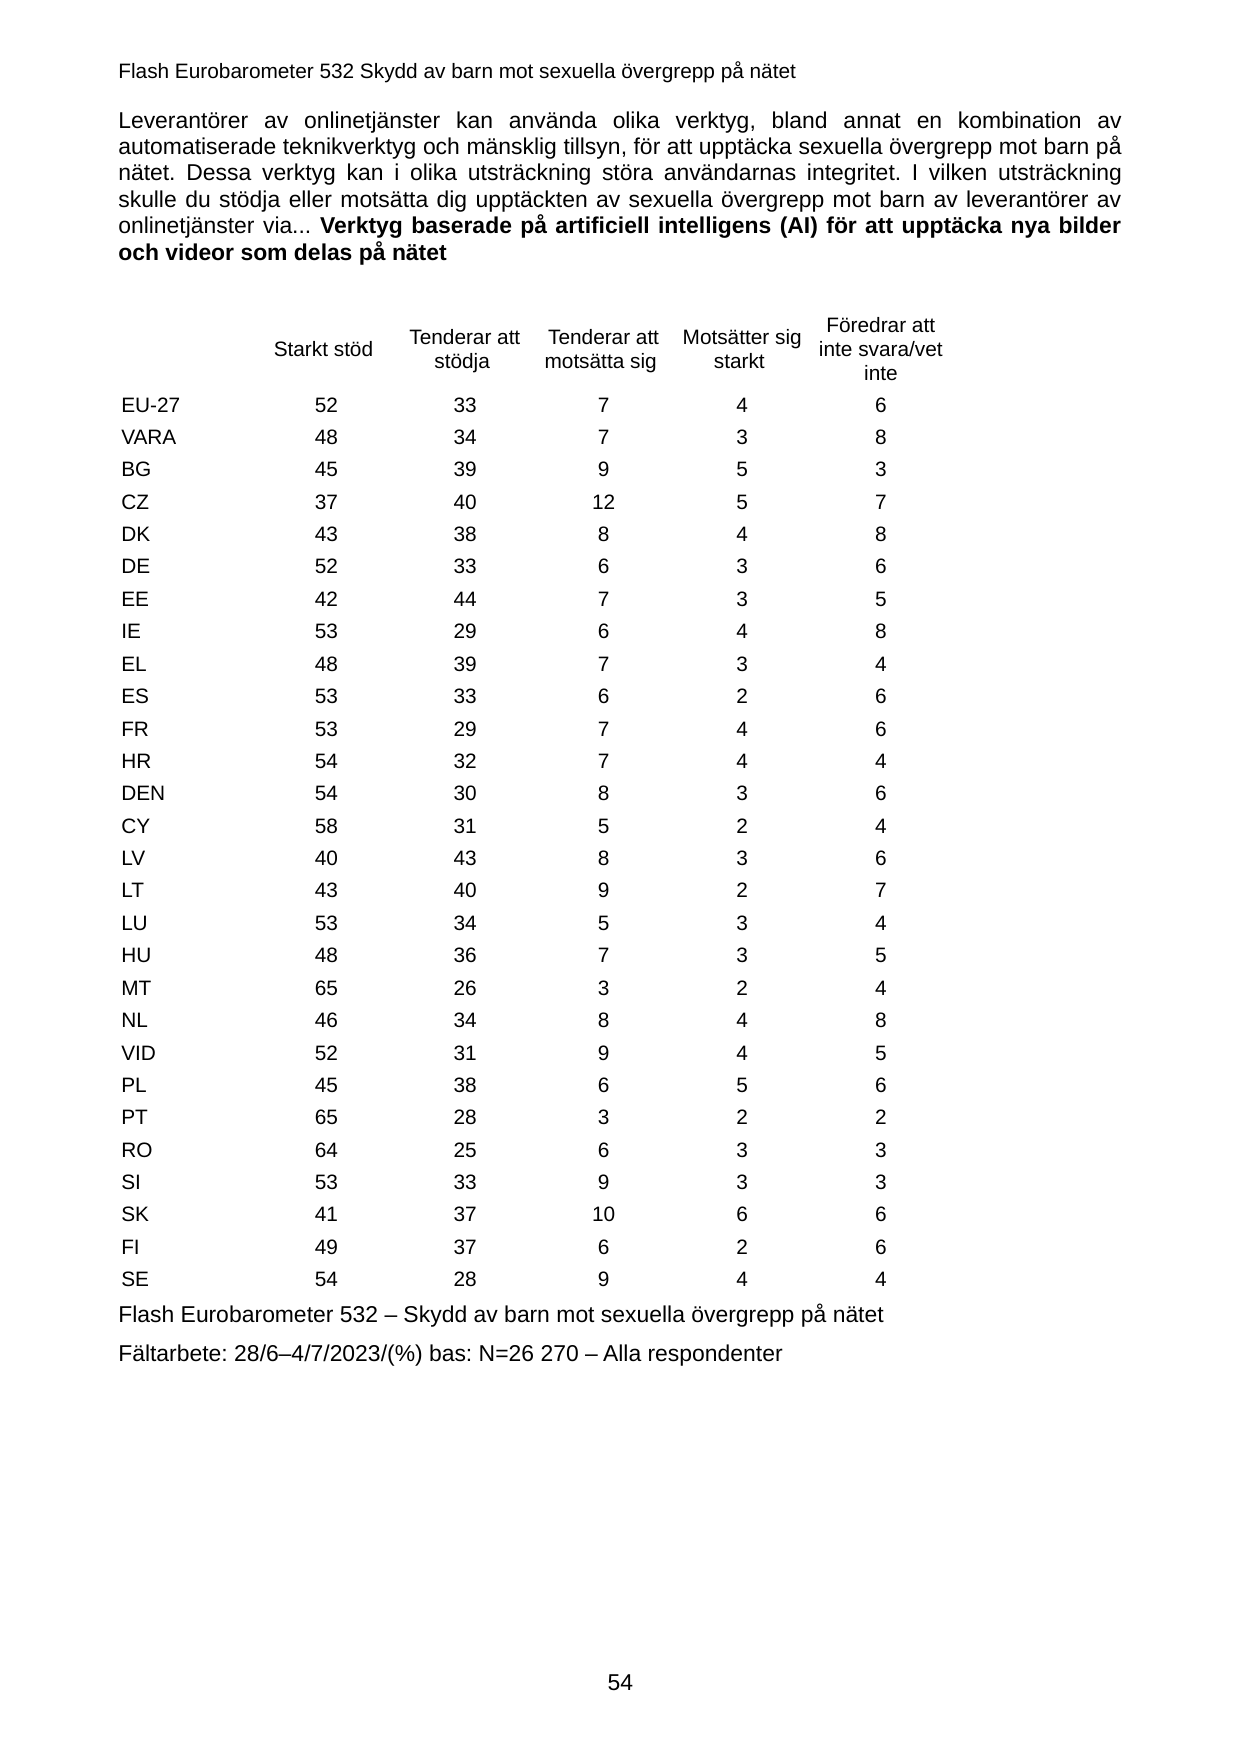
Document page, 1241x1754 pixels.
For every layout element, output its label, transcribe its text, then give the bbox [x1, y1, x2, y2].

table_cell 8 [534, 1004, 673, 1036]
table_cell 3 [673, 1166, 811, 1198]
table_cell SK [118, 1198, 257, 1231]
table_cell 40 [395, 485, 534, 518]
table_cell 54 [257, 745, 395, 777]
table_cell MT [118, 971, 257, 1004]
table_cell 6 [534, 550, 673, 583]
table_cell 33 [395, 550, 534, 583]
table_cell 28 [395, 1263, 534, 1295]
table_cell 2 [673, 809, 811, 842]
table_cell 7 [534, 421, 673, 453]
table_cell 53 [257, 907, 395, 939]
table_cell 4 [811, 745, 950, 777]
table_cell 37 [395, 1198, 534, 1231]
table_cell 3 [673, 583, 811, 615]
table_cell 29 [395, 615, 534, 647]
table_cell 58 [257, 809, 395, 842]
table_cell 32 [395, 745, 534, 777]
table_cell 31 [395, 809, 534, 842]
table_cell 5 [811, 939, 950, 971]
table_cell HR [118, 745, 257, 777]
table_cell 4 [811, 1263, 950, 1295]
table_cell SE [118, 1263, 257, 1295]
table_cell 3 [673, 842, 811, 874]
table_cell 54 [257, 777, 395, 809]
table_cell 6 [811, 388, 950, 421]
table_cell 5 [673, 485, 811, 518]
table_cell 53 [257, 680, 395, 712]
table_cell DEN [118, 777, 257, 809]
table_cell 6 [811, 550, 950, 583]
table_cell 2 [673, 874, 811, 907]
table_cell 34 [395, 1004, 534, 1036]
table_cell 53 [257, 712, 395, 744]
table_cell 5 [673, 1069, 811, 1101]
table_cell 6 [673, 1198, 811, 1231]
table_cell 45 [257, 1069, 395, 1101]
table_cell 10 [534, 1198, 673, 1231]
table_cell CY [118, 809, 257, 842]
table_cell 40 [257, 842, 395, 874]
table_cell 4 [673, 745, 811, 777]
table_cell 5 [534, 809, 673, 842]
table_cell 3 [673, 907, 811, 939]
table_cell 26 [395, 971, 534, 1004]
table_cell 37 [257, 485, 395, 518]
table_cell 8 [534, 842, 673, 874]
table_cell HU [118, 939, 257, 971]
table_cell 6 [811, 1231, 950, 1263]
table_cell 33 [395, 388, 534, 421]
table_cell 54 [257, 1263, 395, 1295]
table_cell 8 [811, 421, 950, 453]
table_cell 39 [395, 648, 534, 680]
table_cell 7 [811, 874, 950, 907]
table_cell 25 [395, 1133, 534, 1166]
table_cell 36 [395, 939, 534, 971]
table_cell 4 [811, 907, 950, 939]
table_cell 52 [257, 550, 395, 583]
table_cell 45 [257, 453, 395, 485]
table_cell 28 [395, 1101, 534, 1133]
table_cell 4 [673, 615, 811, 647]
table_cell FI [118, 1231, 257, 1263]
table_cell NL [118, 1004, 257, 1036]
table_cell VARA [118, 421, 257, 453]
text Flash Eurobarometer 532 – Skydd av barn mot sexuella övergrepp på nätet [118, 1301, 1122, 1328]
table_cell 48 [257, 648, 395, 680]
table_cell EE [118, 583, 257, 615]
table_cell 5 [673, 453, 811, 485]
table_cell 9 [534, 874, 673, 907]
table_cell 41 [257, 1198, 395, 1231]
table_cell 6 [811, 680, 950, 712]
table_cell 3 [534, 971, 673, 1004]
table_cell 29 [395, 712, 534, 744]
table_header Föredrar att inte svara/vet inte [811, 309, 950, 388]
table_cell 6 [534, 680, 673, 712]
table_cell 34 [395, 907, 534, 939]
table_header Tenderar att motsätta sig [534, 309, 673, 388]
table_cell 8 [811, 1004, 950, 1036]
table_cell 3 [673, 550, 811, 583]
table_cell 6 [534, 1133, 673, 1166]
table_cell EL [118, 648, 257, 680]
table_cell 3 [673, 1133, 811, 1166]
table_cell 4 [673, 1036, 811, 1068]
table_cell 46 [257, 1004, 395, 1036]
table_cell 6 [534, 1069, 673, 1101]
table_cell 30 [395, 777, 534, 809]
table_cell 8 [811, 518, 950, 550]
table_cell 8 [534, 777, 673, 809]
table_cell SI [118, 1166, 257, 1198]
table_cell 9 [534, 1263, 673, 1295]
table_cell 3 [811, 1166, 950, 1198]
table_cell 2 [673, 971, 811, 1004]
table_cell 3 [673, 421, 811, 453]
table_cell 48 [257, 939, 395, 971]
table_cell 7 [534, 583, 673, 615]
table_cell 4 [673, 518, 811, 550]
table_cell 49 [257, 1231, 395, 1263]
table_cell 8 [811, 615, 950, 647]
table_cell 39 [395, 453, 534, 485]
table_cell LV [118, 842, 257, 874]
table_cell 52 [257, 1036, 395, 1068]
table_cell 53 [257, 1166, 395, 1198]
table_cell 7 [534, 648, 673, 680]
table_cell 34 [395, 421, 534, 453]
table_cell 3 [534, 1101, 673, 1133]
table_cell 2 [673, 680, 811, 712]
table_cell FR [118, 712, 257, 744]
table_cell 8 [534, 518, 673, 550]
table_cell 38 [395, 1069, 534, 1101]
table_cell LT [118, 874, 257, 907]
table_cell 6 [811, 842, 950, 874]
table_cell DK [118, 518, 257, 550]
text Fältarbete: 28/6–4/7/2023/(%) bas: N=26 270 – Alla respondenter [118, 1339, 1122, 1366]
table_cell 42 [257, 583, 395, 615]
table_cell 7 [534, 745, 673, 777]
table_cell 9 [534, 453, 673, 485]
table_cell 9 [534, 1166, 673, 1198]
table_cell 7 [811, 485, 950, 518]
table_cell 44 [395, 583, 534, 615]
table_cell 4 [673, 388, 811, 421]
table_cell DE [118, 550, 257, 583]
table_cell 52 [257, 388, 395, 421]
table_header Motsätter sig starkt [673, 309, 811, 388]
table_cell 64 [257, 1133, 395, 1166]
table_cell 7 [534, 712, 673, 744]
table_cell 4 [811, 971, 950, 1004]
table_cell 6 [811, 777, 950, 809]
table_cell 12 [534, 485, 673, 518]
table_cell 33 [395, 680, 534, 712]
table_cell 6 [811, 712, 950, 744]
table_cell 4 [811, 648, 950, 680]
table_cell 38 [395, 518, 534, 550]
table_cell LU [118, 907, 257, 939]
table_cell 48 [257, 421, 395, 453]
table_cell VID [118, 1036, 257, 1068]
table_cell 4 [673, 712, 811, 744]
table_cell 53 [257, 615, 395, 647]
table_cell PL [118, 1069, 257, 1101]
table_cell 6 [811, 1069, 950, 1101]
table_cell 2 [673, 1101, 811, 1133]
table_cell 7 [534, 388, 673, 421]
table_cell 2 [673, 1231, 811, 1263]
table_cell 6 [534, 1231, 673, 1263]
table_cell 40 [395, 874, 534, 907]
table_cell 43 [257, 874, 395, 907]
table_cell ES [118, 680, 257, 712]
table_cell 3 [673, 777, 811, 809]
table_cell 65 [257, 1101, 395, 1133]
table_cell 5 [534, 907, 673, 939]
text Leverantörer av onlinetjänster kan använda olika verktyg, bland annat en kombination av automatiserade teknikverktyg och mänsklig tillsyn, för att upptäcka sexuella övergrepp mot barn på nätet. Dessa verktyg kan i olika utsträckning störa användarnas integritet. I vilken utsträckning skulle du stödja eller motsätta dig upptäckten av sexuella övergrepp mot barn av leverantörer av onlinetjänster via... Verktyg baserade på artificiell intelligens (AI) för att upptäcka nya bilder och videor som delas på nätet [118, 107, 1122, 265]
table_cell 2 [811, 1101, 950, 1133]
table_cell 43 [395, 842, 534, 874]
table_cell 5 [811, 583, 950, 615]
table_cell 4 [673, 1263, 811, 1295]
table_cell 6 [534, 615, 673, 647]
table_cell EU-27 [118, 388, 257, 421]
table_cell 43 [257, 518, 395, 550]
table_cell 6 [811, 1198, 950, 1231]
table_cell 4 [811, 809, 950, 842]
table_cell BG [118, 453, 257, 485]
table_cell 3 [811, 453, 950, 485]
table_header Starkt stöd [257, 309, 395, 388]
table_cell 3 [673, 648, 811, 680]
table_cell PT [118, 1101, 257, 1133]
table_cell 37 [395, 1231, 534, 1263]
table_cell 4 [673, 1004, 811, 1036]
table_cell CZ [118, 485, 257, 518]
table_cell 5 [811, 1036, 950, 1068]
table_header [118, 309, 257, 388]
table_cell RO [118, 1133, 257, 1166]
table_cell 9 [534, 1036, 673, 1068]
table_header Tenderar att stödja [395, 309, 534, 388]
table_cell 65 [257, 971, 395, 1004]
table_cell 33 [395, 1166, 534, 1198]
table_cell 31 [395, 1036, 534, 1068]
table_cell IE [118, 615, 257, 647]
table_cell 3 [673, 939, 811, 971]
table_cell 3 [811, 1133, 950, 1166]
table_cell 7 [534, 939, 673, 971]
